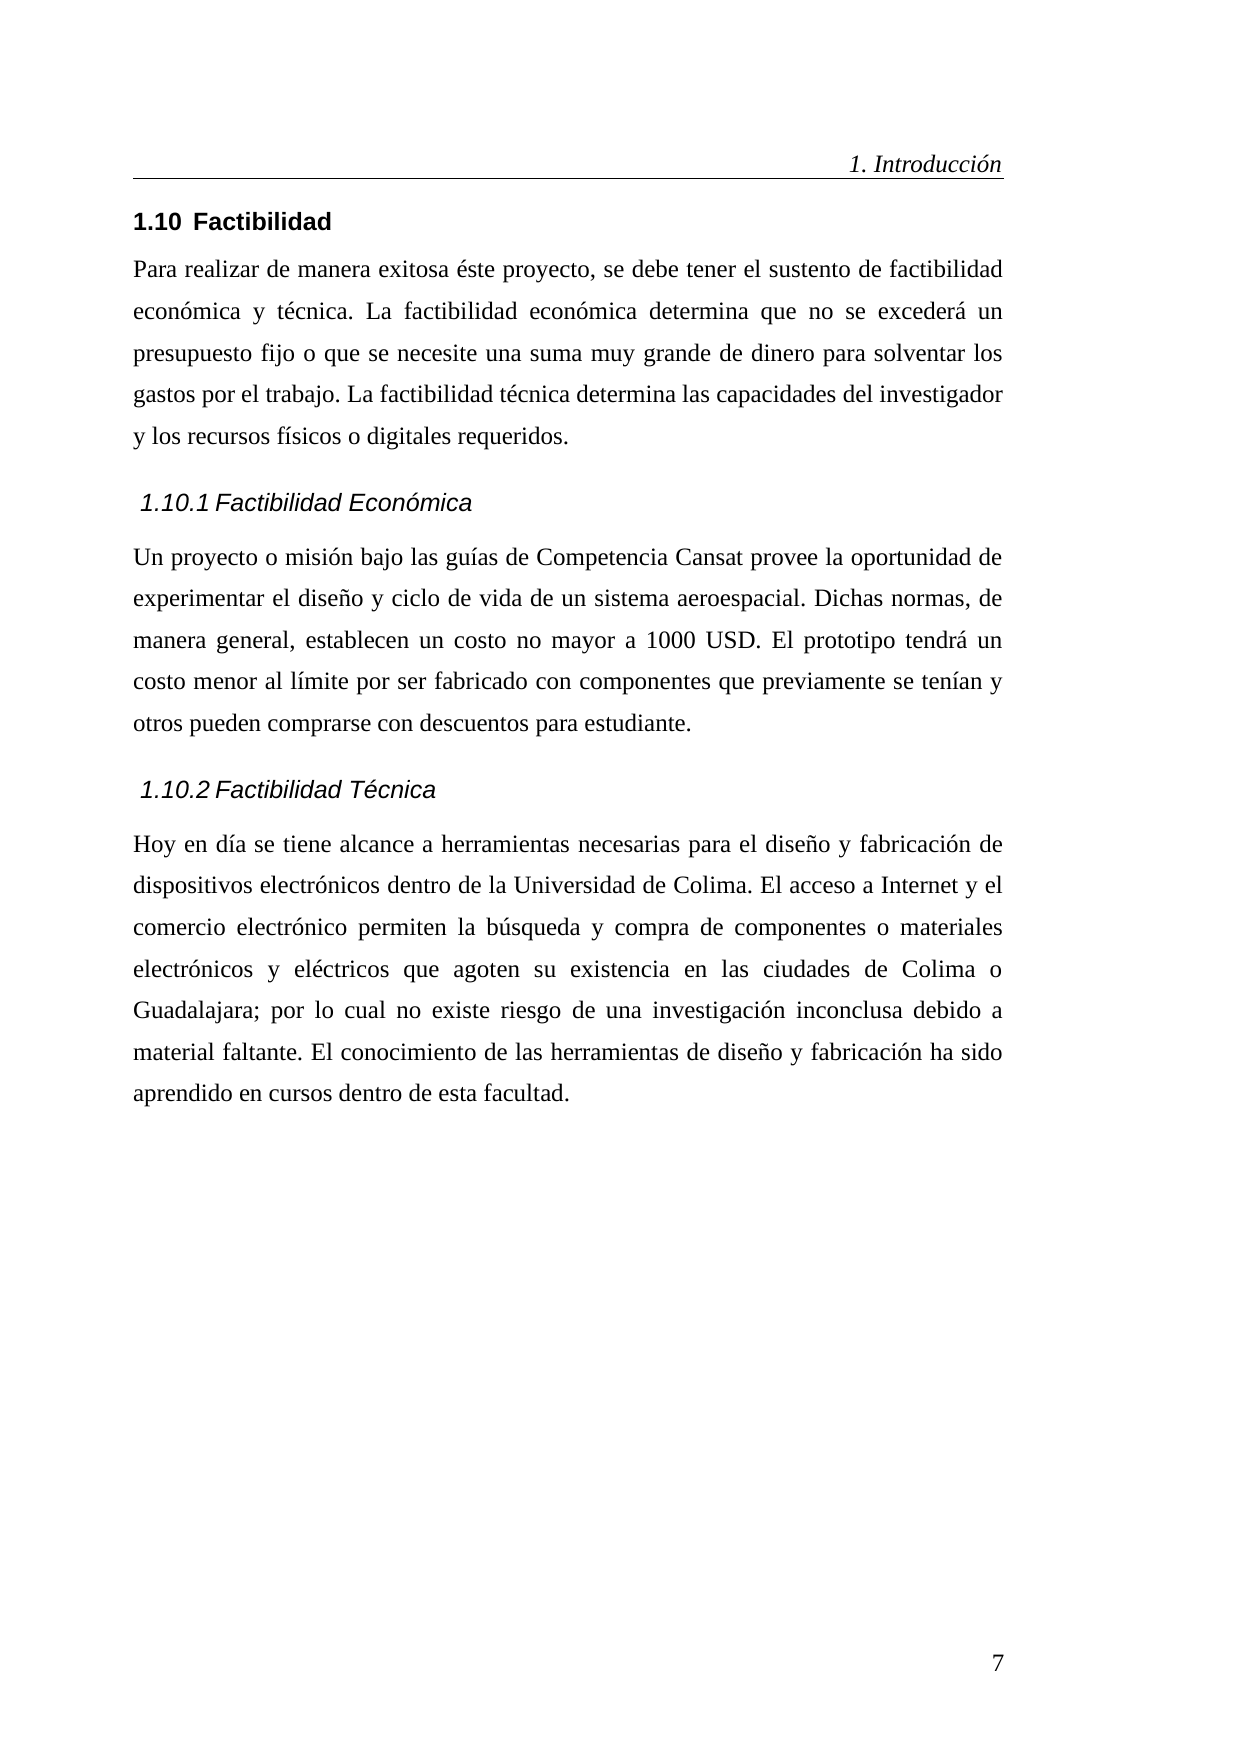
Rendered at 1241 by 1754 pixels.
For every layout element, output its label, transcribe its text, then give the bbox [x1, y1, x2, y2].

subtitle Factibilidad Económica [140, 488, 1004, 516]
text Un proyecto o misión bajo las guías de Competencia Cansat provee la oportunidad de experimentar el diseño y ciclo de vida de un sistema aeroespacial. Dichas normas, de manera general, establecen un costo no mayor a 1000 USD. El prototipo tendrá un costo menor al límite por ser fabricado con componentes que previamente se tenían y otros pueden comprarse con descuentos para estudiante. [133, 543, 1004, 737]
text Hoy en día se tiene alcance a herramientas necesarias para el diseño y fabricación de dispositivos electrónicos dentro de la Universidad de Colima. El acceso a Internet y el comercio electrónico permiten la búsqueda y compra de componentes o materiales electrónicos y eléctricos que agoten su existencia en las ciudades de Colima o Guadalajara; por lo cual no existe riesgo de una investigación inconclusa debido a material faltante. El conocimiento de las herramientas de diseño y fabricación ha sido aprendido en cursos dentro de esta facultad. [133, 830, 1004, 1107]
subtitle Factibilidad Técnica [140, 776, 1004, 804]
subtitle Factibilidad [133, 207, 1004, 235]
text Para realizar de manera exitosa éste proyecto, se debe tener el sustento de factibilidad económica y técnica. La factibilidad económica determina que no se excederá un presupuesto fijo o que se necesite una suma muy grande de dinero para solventar los gastos por el trabajo. La factibilidad técnica determina las capacidades del investigador y los recursos físicos o digitales requeridos. [133, 256, 1004, 449]
